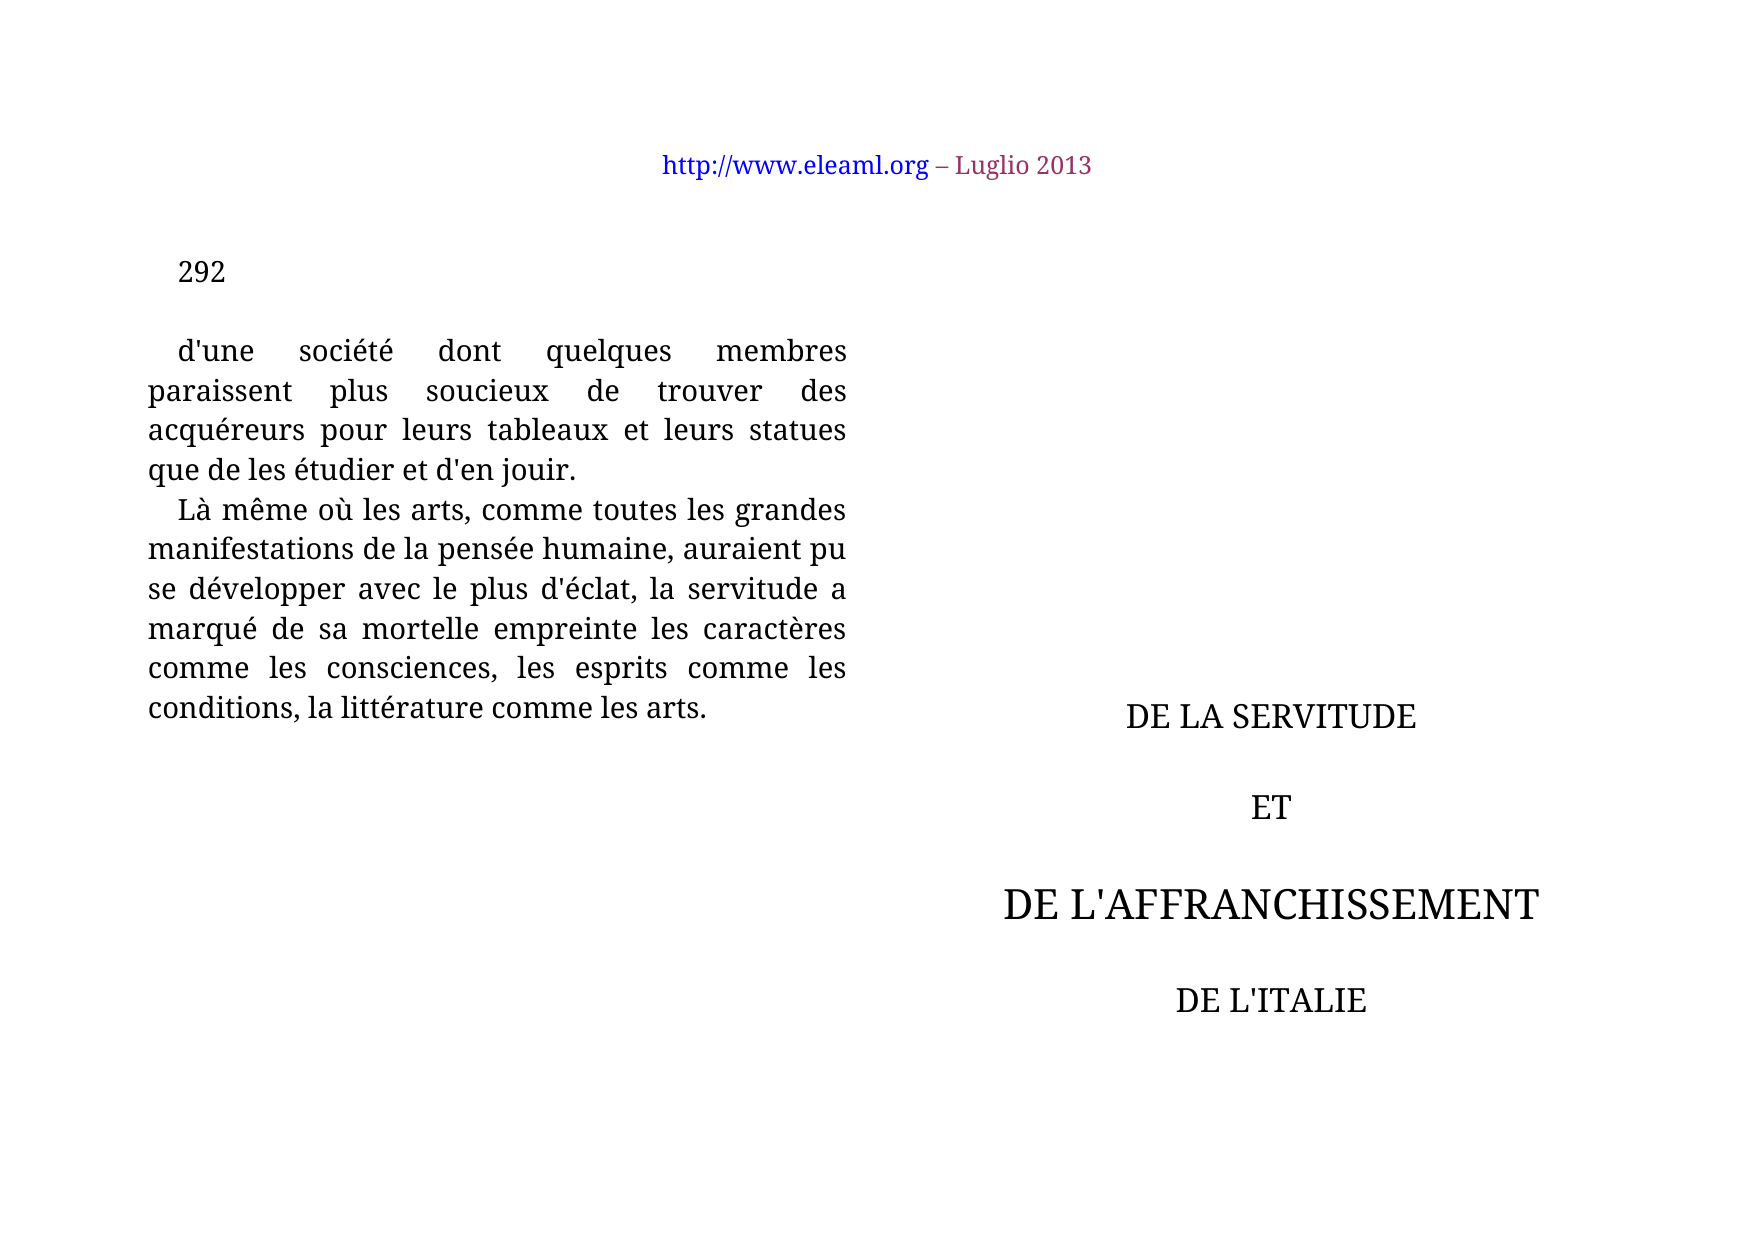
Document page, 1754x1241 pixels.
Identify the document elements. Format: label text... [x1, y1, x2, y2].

text DE L'AFFRANCHISSEMENT [906, 875, 1606, 932]
text 292 [148, 251, 847, 291]
text DE L'ITALIE [906, 977, 1606, 1022]
text d'une société dont quelques membres paraissent plus soucieux de trouver des acquéreurs pour leurs tableaux et leurs statues que de les étudier et d'en jouir. [148, 330, 847, 489]
text Là même où les arts, comme toutes les grandes manifestations de la pensée humaine, auraient pu se développer avec le plus d'éclat, la servitude a marqué de sa mortelle empreinte les caractères comme les consciences, les esprits comme les conditions, la littérature comme les arts. [148, 489, 847, 727]
text ET [906, 784, 1606, 829]
text DE LA SERVITUDE [906, 693, 1606, 738]
